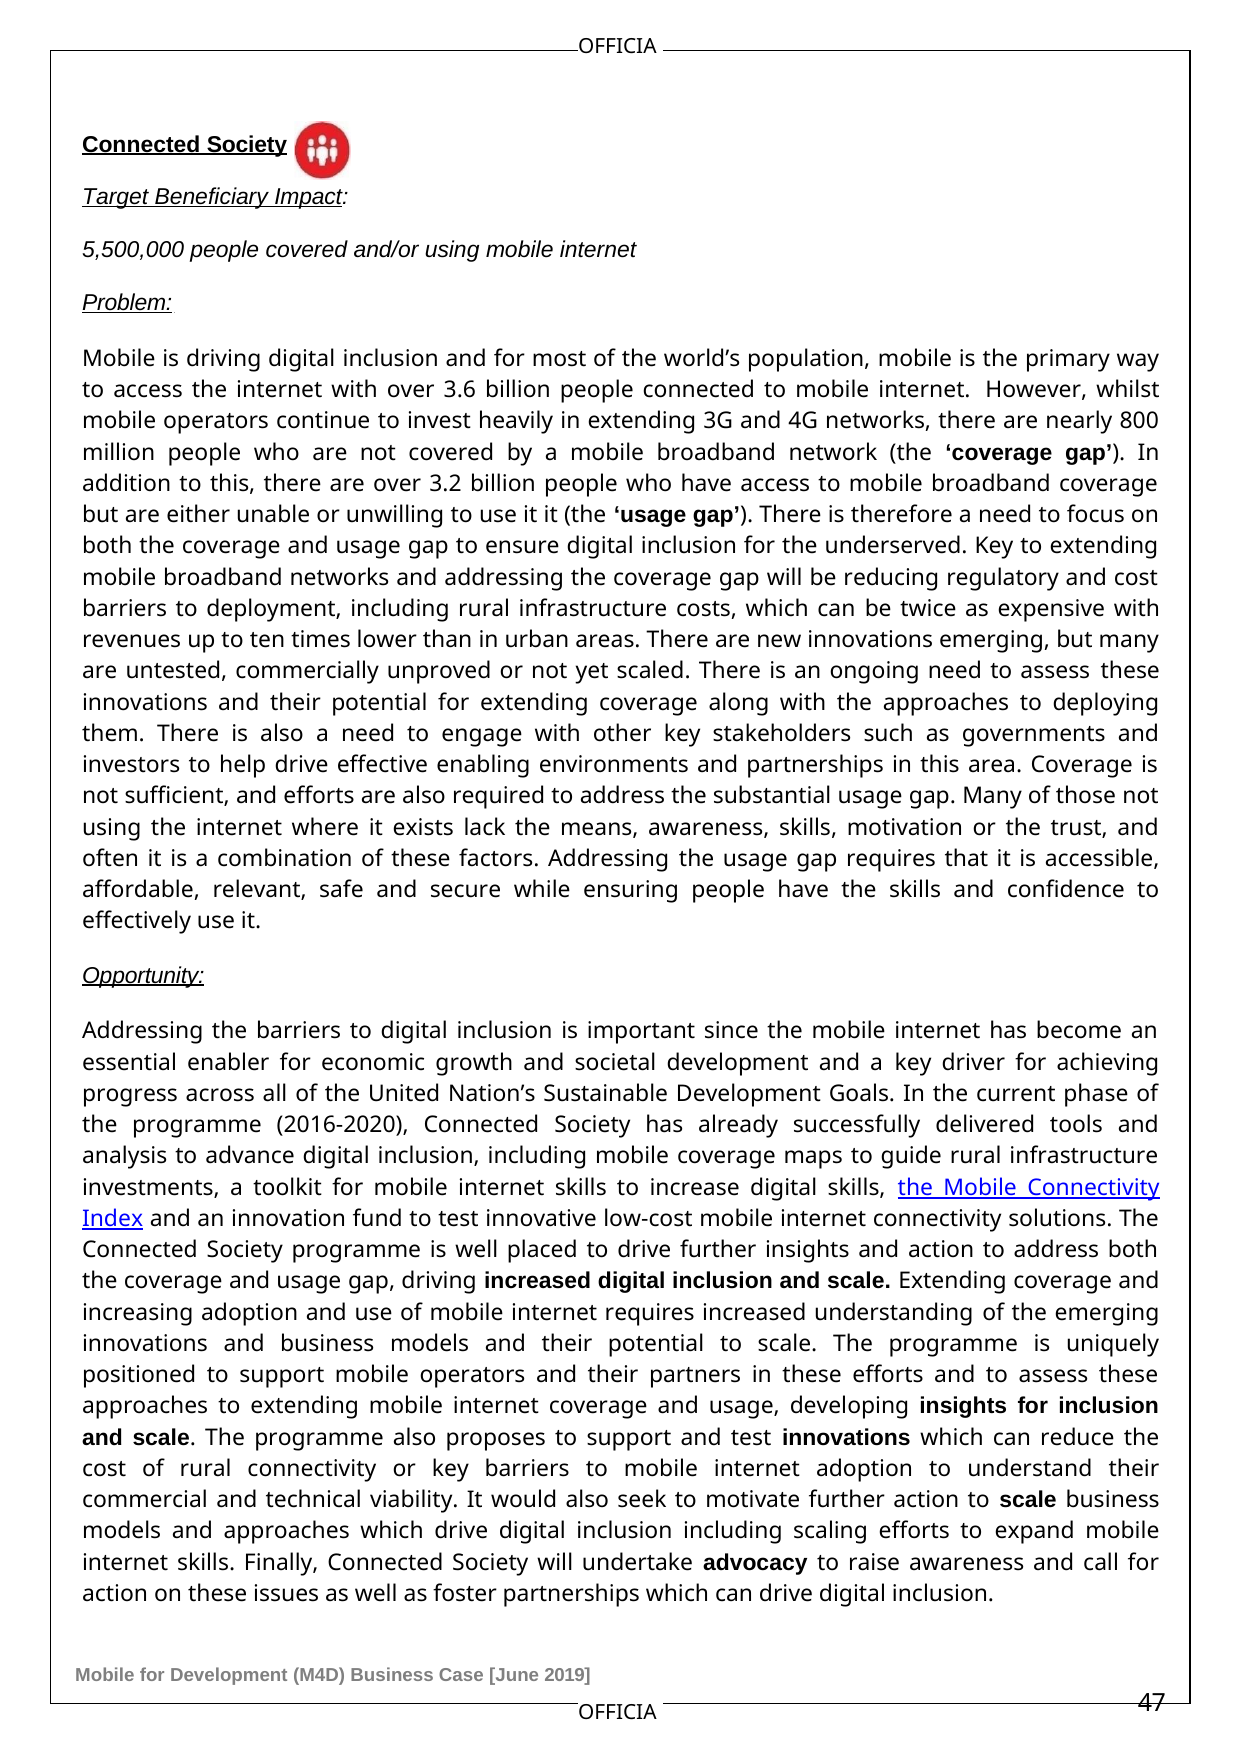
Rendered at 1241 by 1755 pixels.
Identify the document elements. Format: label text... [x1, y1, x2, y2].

text Target Beneficiary Impact: [82, 183, 1189, 210]
text Opportunity: [82, 962, 1189, 988]
text Addressing the barriers to digital inclusion is important since the mobile internet has become an essential enabler for economic growth and societal development and a key driver for achieving progress across all of the United Nation’s Sustainable Development Goals. In the current phase of the programme (2016-2020), Connected Society has already successfully delivered tools and analysis to advance digital inclusion, including mobile coverage maps to guide rural infrastructure investments, a toolkit for mobile internet skills to increase digital skills, the Mobile Connectivity Index and an innovation fund to test innovative low-cost mobile internet connectivity solutions. The Connected Society programme is well placed to drive further insights and action to address both the coverage and usage gap, driving increased digital inclusion and scale. Extending coverage and increasing adoption and use of mobile internet requires increased understanding of the emerging innovations and business models and their potential to scale. The programme is uniquely positioned to support mobile operators and their partners in these efforts and to assess these approaches to extending mobile internet coverage and usage, developing insights for inclusion and scale. The programme also proposes to support and test innovations which can reduce the cost of rural connectivity or key barriers to mobile internet adoption to understand their commercial and technical viability. It would also seek to motivate further action to scale business models and approaches which drive digital inclusion including scaling efforts to expand mobile internet skills. Finally, Connected Society will undertake advocacy to raise awareness and call for action on these issues as well as foster partnerships which can drive digital inclusion. [82, 1014, 1159, 1608]
text Mobile is driving digital inclusion and for most of the world’s population, mobile is the primary way to access the internet with over 3.6 billion people connected to mobile internet. However, whilst mobile operators continue to invest heavily in extending 3G and 4G networks, there are nearly 800 million people who are not covered by a mobile broadband network (the ‘coverage gap’). In addition to this, there are over 3.2 billion people who have access to mobile broadband coverage but are either unable or unwilling to use it it (the ‘usage gap’). There is therefore a need to focus on both the coverage and usage gap to ensure digital inclusion for the underserved. Key to extending mobile broadband networks and addressing the coverage gap will be reducing regulatory and cost barriers to deployment, including rural infrastructure costs, which can be twice as expensive with revenues up to ten times lower than in urban areas. There are new innovations emerging, but many are untested, commercially unproved or not yet scaled. There is an ongoing need to assess these innovations and their potential for extending coverage along with the approaches to deploying them. There is also a need to engage with other key stakeholders such as governments and investors to help drive effective enabling environments and partnerships in this area. Coverage is not sufficient, and efforts are also required to address the substantial usage gap. Many of those not using the internet where it exists lack the means, awareness, skills, motivation or the trust, and often it is a combination of these factors. Addressing the usage gap requires that it is accessible, affordable, relevant, safe and secure while ensuring people have the skills and confidence to effectively use it. [82, 342, 1160, 935]
subtitle Connected Society [82, 131, 294, 157]
subtitle [351, 131, 1189, 157]
text 5,500,000 people covered and/or using mobile internet Problem: [82, 236, 707, 315]
